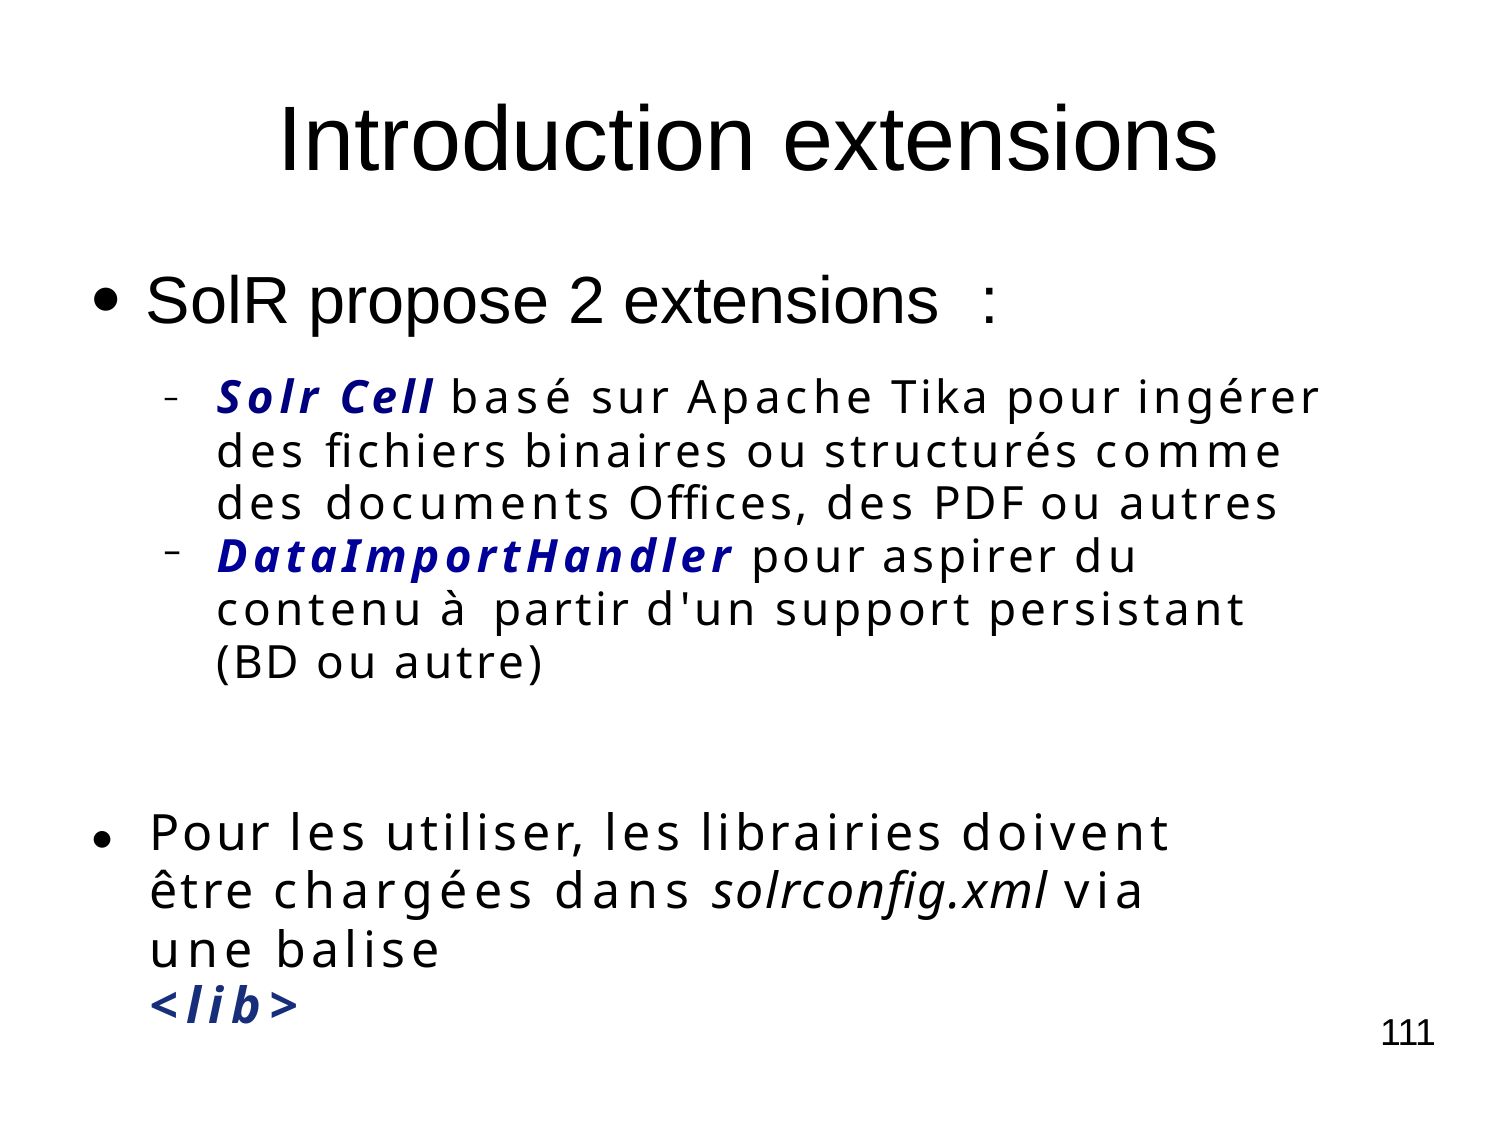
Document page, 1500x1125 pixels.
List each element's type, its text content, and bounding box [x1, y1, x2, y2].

text_box Pour les utiliser, les librairies doivent être chargées dans solrconfig.xml via une balise <lib> [147, 797, 1250, 1034]
title Introduction extensions [87, 26, 1413, 267]
text_box ● [90, 275, 119, 314]
text_box SolR propose 2 extensions : [143, 254, 1000, 338]
text_box – Solr Cell basé sur Apache Tika pour ingérer des fichiers binaires ou structurés comme des documents Offices, des PDF ou autres DataImportHandler pour aspirer du contenu à partir d'un support persistant (BD ou autre) [161, 362, 1329, 689]
text_box ● [90, 820, 113, 850]
slide_number 111 [1373, 1009, 1451, 1125]
